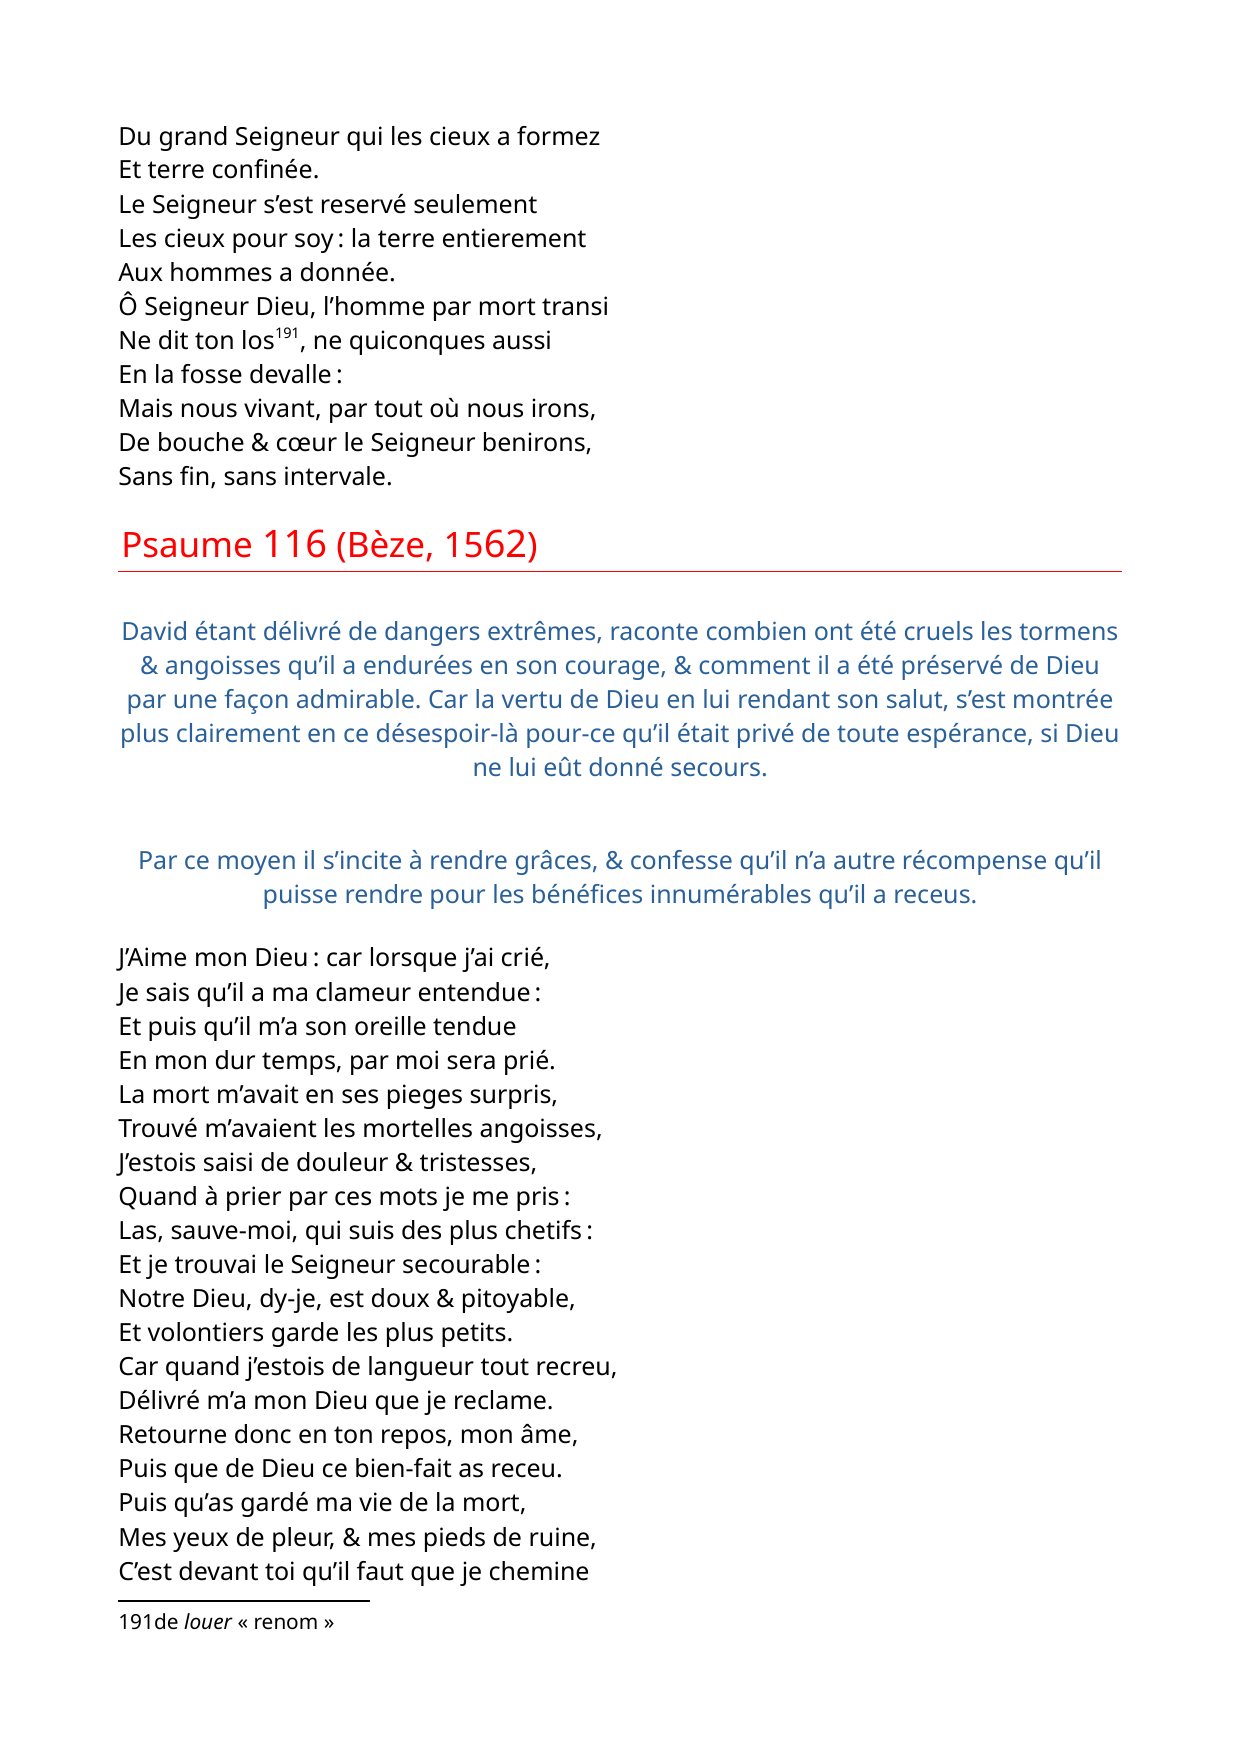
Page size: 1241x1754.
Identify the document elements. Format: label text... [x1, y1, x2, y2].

text Puis que de Dieu ce bien-fait as receu. [118, 1451, 1122, 1485]
text Du grand Seigneur qui les cieux a formez [118, 118, 1122, 152]
text Et terre confinée. [118, 152, 1122, 186]
text Aux hommes a donnée. [118, 254, 1122, 288]
text J’estois saisi de douleur & tristesses, [118, 1144, 1122, 1178]
text Car quand j’estois de langueur tout recreu, [118, 1349, 1122, 1383]
text C’est devant toi qu’il faut que je chemine [118, 1553, 1122, 1587]
text Par ce moyen il s’incite à rendre grâces, & confesse qu’il n’a autre récompense qu’il puisse rendre pour les bénéfices innumérables qu’il a receus. [118, 842, 1122, 911]
text Le Seigneur s’est reservé seulement [118, 186, 1122, 220]
text Les cieux pour soy : la terre entierement [118, 220, 1122, 254]
text Trouvé m’avaient les mortelles angoisses, [118, 1110, 1122, 1144]
text David étant délivré de dangers extrêmes, raconte combien ont été cruels les tormens & angoisses qu’il a endurées en son courage, & comment il a été préservé de Dieu par une façon admirable. Car la vertu de Dieu en lui rendant son salut, s’est montrée plus clairement en ce désespoir-là pour-ce qu’il était privé de toute espérance, si Dieu ne lui eût donné secours. [118, 613, 1122, 783]
text Mes yeux de pleur, & mes pieds de ruine, [118, 1519, 1122, 1553]
text Mais nous vivant, par tout où nous irons, [118, 391, 1122, 425]
text De bouche & cœur le Seigneur benirons, [118, 425, 1122, 459]
subtitle Psaume 116 (Bèze, 1562) [118, 514, 1122, 571]
text J’Aime mon Dieu : car lorsque j’ai crié, [118, 940, 1122, 974]
text Je sais qu’il a ma clameur entendue : [118, 974, 1122, 1008]
text Retourne donc en ton repos, mon âme, [118, 1417, 1122, 1451]
text Délivré m’a mon Dieu que je reclame. [118, 1383, 1122, 1417]
text Notre Dieu, dy-je, est doux & pitoyable, [118, 1281, 1122, 1315]
text Sans fin, sans intervale. [118, 459, 1122, 493]
text Puis qu’as gardé ma vie de la mort, [118, 1485, 1122, 1519]
text de louer « renom » [118, 1607, 1122, 1636]
text Ô Seigneur Dieu, l’homme par mort transi [118, 288, 1122, 322]
text Quand à prier par ces mots je me pris : [118, 1178, 1122, 1213]
text En la fosse devalle : [118, 357, 1122, 391]
text Et puis qu’il m’a son oreille tendue [118, 1008, 1122, 1042]
text Et je trouvai le Seigneur secourable : [118, 1247, 1122, 1281]
text En mon dur temps, par moi sera prié. [118, 1042, 1122, 1076]
text Ne dit ton los, ne quiconques aussi [118, 322, 1122, 357]
text Et volontiers garde les plus petits. [118, 1315, 1122, 1349]
text La mort m’avait en ses pieges surpris, [118, 1076, 1122, 1110]
text Las, sauve-moi, qui suis des plus chetifs : [118, 1213, 1122, 1247]
